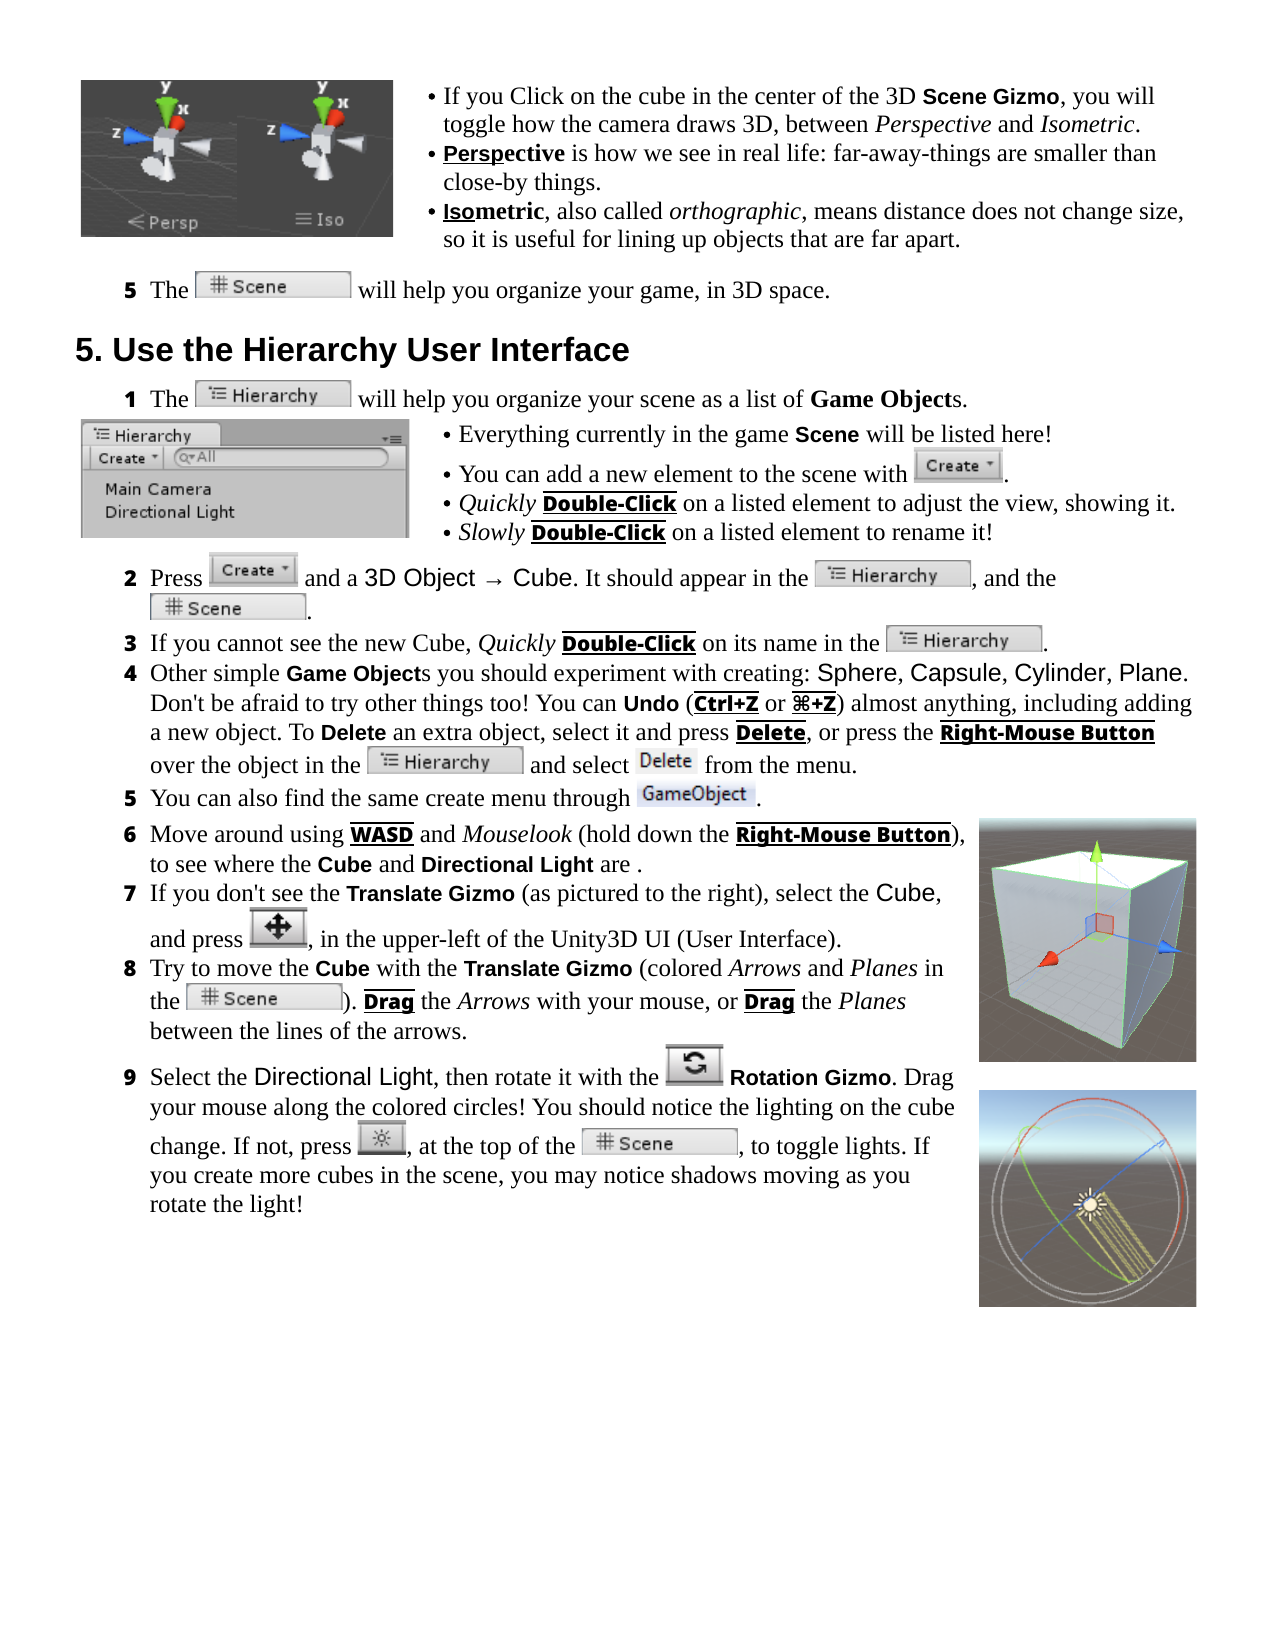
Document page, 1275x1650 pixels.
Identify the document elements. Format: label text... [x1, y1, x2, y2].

table_header Move around using WASD and Mouselook (hold down the Right-Mouse Button), to see where the Cube and Directional Light are . If you don't see the Translate Gizmo (as pictured to the right), select the Cube, and press , in the upper-left of the Unity3D UI (User Interface). Try to move the Cube with the Translate Gizmo (colored Arrows and Planes in the ). Drag the Arrows with your mouse, or Drag the Planes between the lines of the arrows. Select the Directional Light, then rotate it with the Rotation Gizmo. Drag your mouse along the colored circles! You should notice the lighting on the cube change. If not, press , at the top of the , to toggle lights. If you create more cubes in the scene, you may notice shadows moving as you rotate the light! [69, 813, 973, 1312]
picture [636, 778, 756, 807]
picture [80, 80, 394, 237]
picture [195, 380, 352, 407]
list Press and a 3D Object → Cube. It should appear in the , and the . [142, 552, 1200, 625]
table_header If you Click on the cube in the center of the 3D Scene Gizmo, you will toggle how the camera draws 3D, between Perspective and Isometric. Perspective is how we see in real life: far-away-things are smaller than close-by things. Isometric, also called orthographic, means distance does not change size, so it is useful for lining up objects that are far apart. [400, 75, 1201, 271]
list The will help you organize your scene as a list of Game Objects. [142, 381, 1200, 413]
picture [357, 1120, 407, 1155]
picture [635, 748, 698, 774]
list If you cannot see the new Cube, Quickly Double-Click on its name in the . [142, 625, 1200, 658]
subtitle 5. Use the Hierarchy User Interface [75, 329, 1200, 368]
table_header Everything currently in the game Scene will be listed here! You can add a new element to the scene with . Quickly Double-Click on a listed element to adjust the view, showing it. Slowly Double-Click on a listed element to rename it! [415, 414, 1202, 552]
picture [150, 593, 307, 620]
picture [913, 447, 1003, 483]
picture [367, 746, 524, 774]
picture [249, 907, 308, 948]
picture [209, 552, 299, 587]
picture [195, 271, 352, 298]
table_header [75, 75, 400, 271]
picture [814, 560, 972, 587]
list You can also find the same create menu through . [142, 779, 1200, 813]
picture [186, 983, 343, 1010]
list The will help you organize your game, in 3D space. [142, 271, 1200, 304]
list Other simple Game Objects you should experiment with creating: Sphere, Capsule, Cylinder, Plane. Don't be afraid to try other things too! You can Undo (Ctrl+Z or ⌘+Z) almost anything, including adding a new object. To Delete an extra object, select it and press Delete, or press the Right-Mouse Button over the object in the and select from the menu. [142, 658, 1200, 779]
table_header [973, 813, 1202, 1312]
table_header [75, 414, 415, 552]
picture [665, 1044, 724, 1086]
picture [886, 625, 1043, 652]
picture [581, 1128, 738, 1155]
